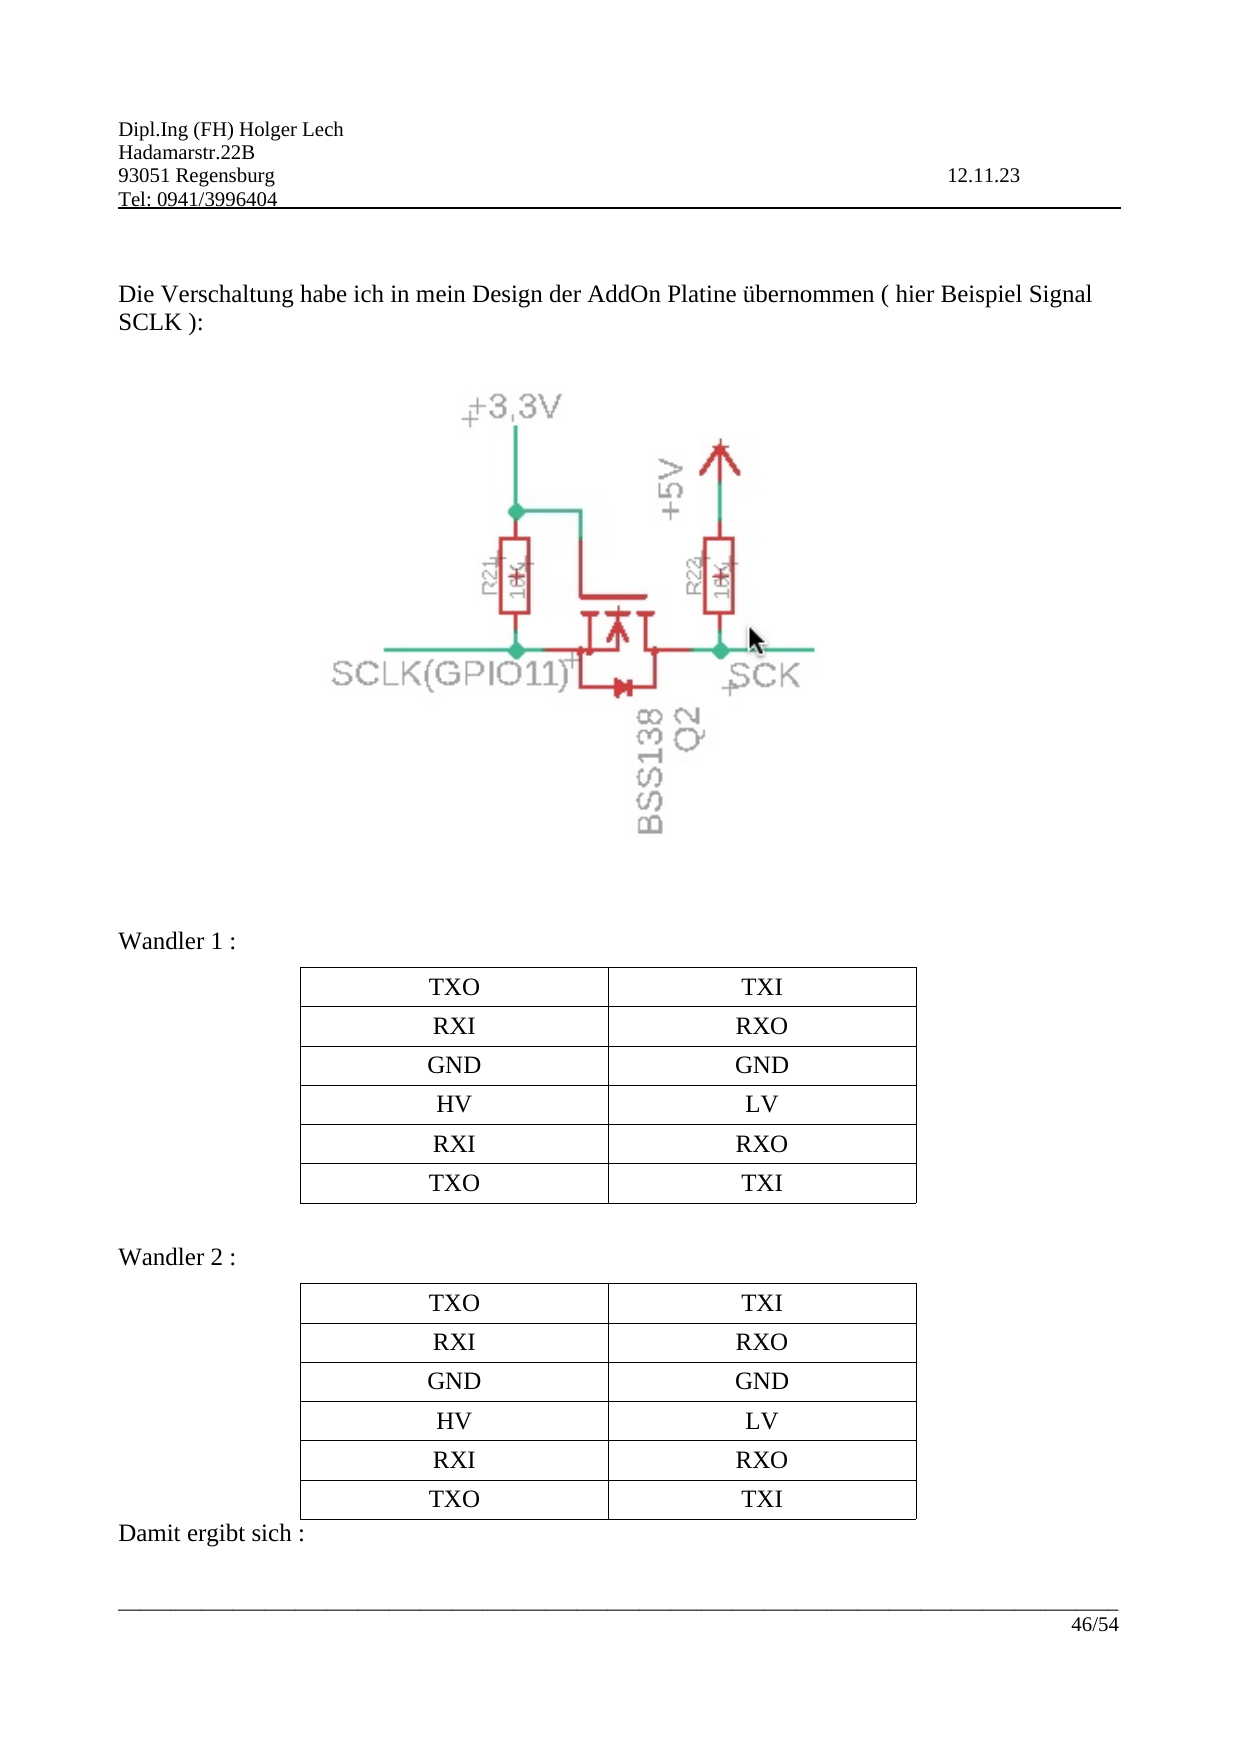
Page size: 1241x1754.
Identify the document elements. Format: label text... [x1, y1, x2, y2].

table_cell GND [301, 1363, 608, 1401]
text Die Verschaltung habe ich in mein Design der AddOn Platine übernommen ( hier Beispiel Signal SCLK ): [118, 280, 1122, 336]
picture [284, 348, 956, 847]
table_cell RXI [301, 1007, 608, 1046]
table_cell GND [609, 1363, 916, 1401]
text Damit ergibt sich : [118, 1519, 1122, 1547]
table_cell TXI [609, 1164, 916, 1203]
table_cell GND [301, 1047, 608, 1085]
table_cell RXO [609, 1324, 916, 1362]
table_cell RXI [301, 1324, 608, 1362]
table_cell TXI [609, 1481, 916, 1519]
table_header TXI [609, 1284, 916, 1322]
table_header TXO [301, 968, 608, 1006]
table_cell LV [609, 1086, 916, 1124]
table_cell RXO [609, 1007, 916, 1046]
text Wandler 2 : [118, 1243, 1122, 1271]
table_cell TXO [301, 1164, 608, 1203]
table_cell RXI [301, 1125, 608, 1163]
table_cell LV [609, 1402, 916, 1440]
table_cell TXO [301, 1481, 608, 1519]
table_cell HV [301, 1086, 608, 1124]
table_cell RXI [301, 1441, 608, 1479]
table_header TXO [301, 1284, 608, 1322]
text Wandler 1 : [118, 927, 1122, 954]
table_cell GND [609, 1047, 916, 1085]
table_cell HV [301, 1402, 608, 1440]
table_cell RXO [609, 1125, 916, 1163]
table_cell RXO [609, 1441, 916, 1479]
table_header TXI [609, 968, 916, 1006]
